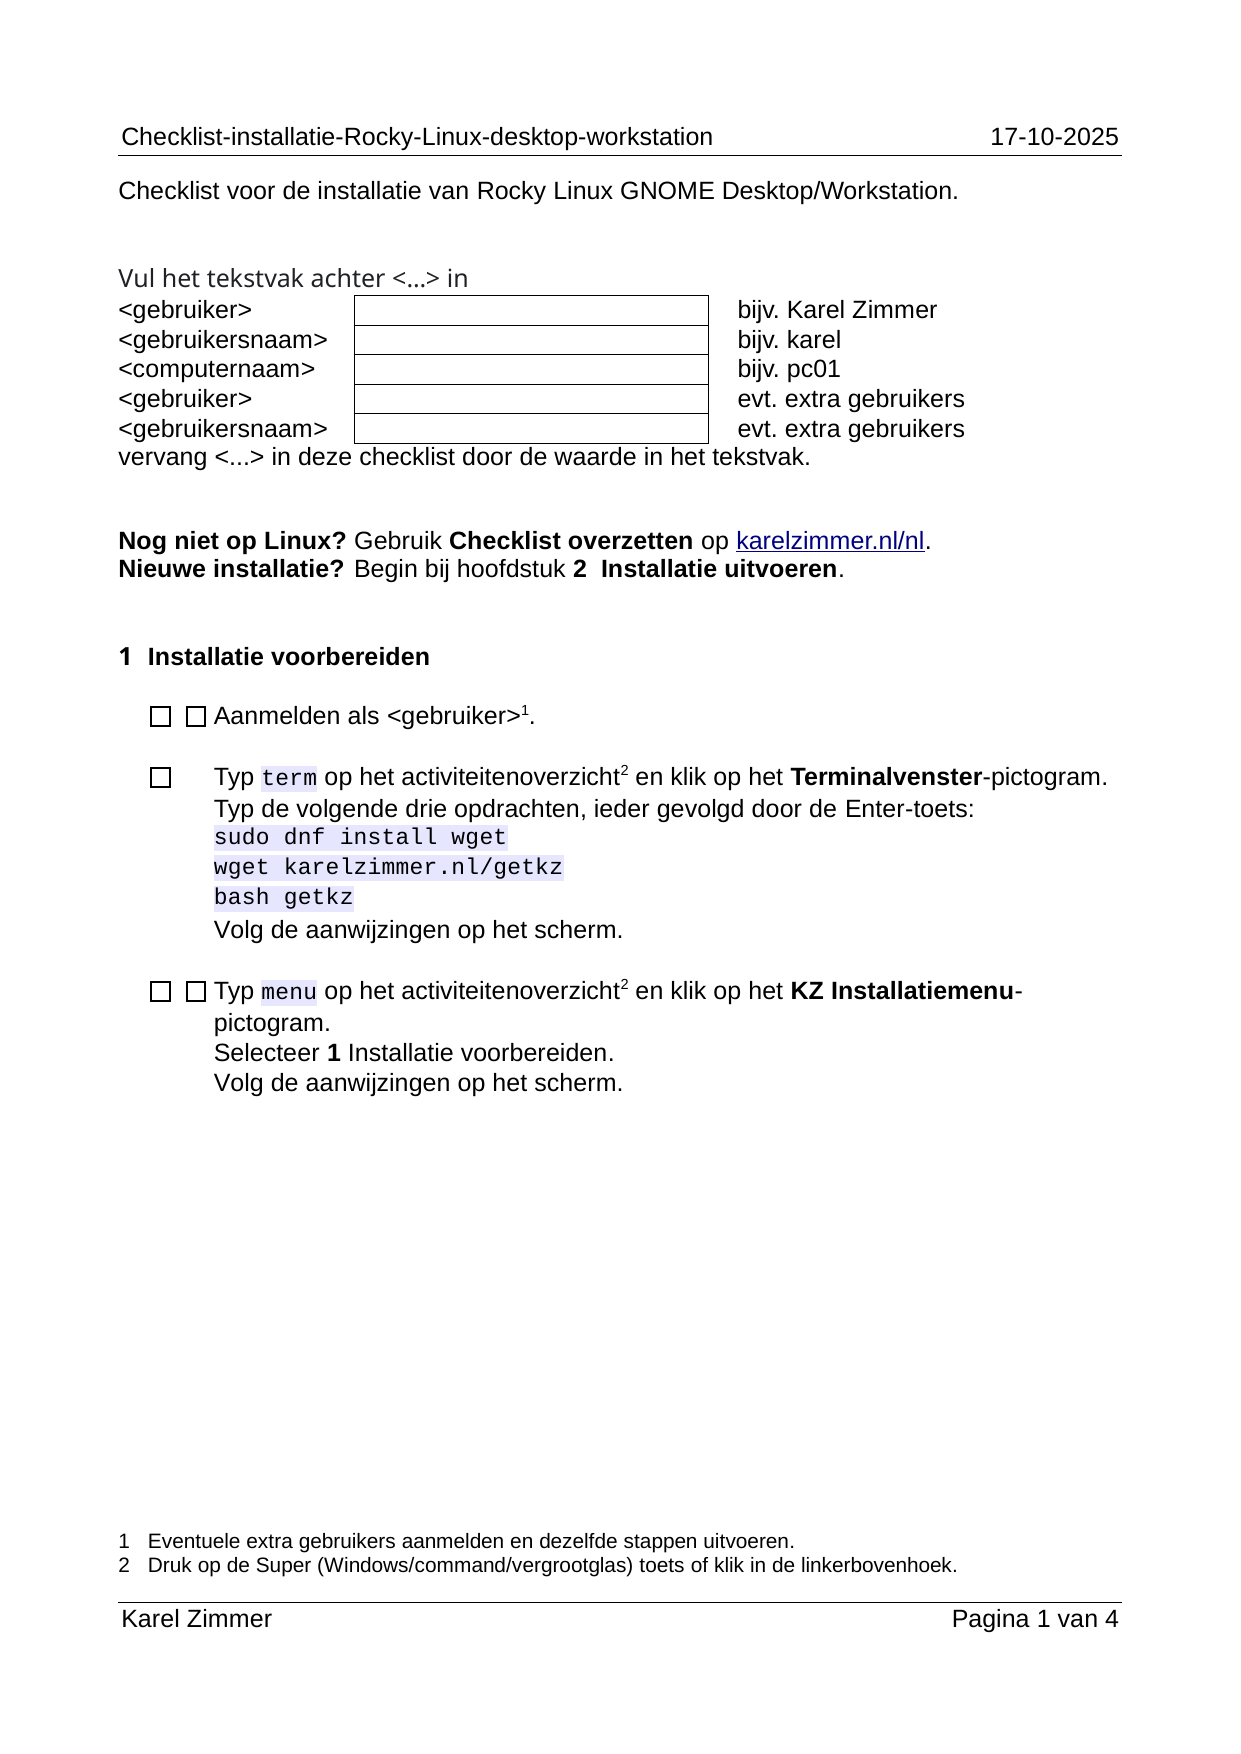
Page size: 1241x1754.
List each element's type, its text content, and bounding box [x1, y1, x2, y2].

table_cell [177, 731, 213, 762]
table_cell [142, 1008, 177, 1038]
table_cell Typ menu op het activiteitenoverzicht2 en klik op het KZ Installatiemenu- [213, 976, 1122, 1007]
table_cell [177, 976, 213, 1007]
table_cell [142, 854, 177, 884]
table_cell [177, 824, 213, 854]
table_cell pictogram. [213, 1008, 1122, 1038]
text Nog niet op Linux? Gebruik Checklist overzetten op karelzimmer.nl/nl. [118, 527, 1122, 555]
table_cell [177, 762, 213, 794]
table_cell [177, 854, 213, 884]
table_cell [142, 915, 177, 945]
table_cell [142, 945, 177, 976]
text Nieuwe installatie? Begin bij hoofdstuk 2 Installatie uitvoeren. [118, 555, 1122, 583]
table_cell bash getkz [213, 885, 1122, 915]
text <gebruiker> [118, 295, 354, 325]
table_cell [177, 885, 213, 915]
table_cell [118, 824, 142, 854]
table_header Aanmelden als <gebruiker>. [213, 701, 1122, 731]
text bijv. pc01 [709, 354, 1122, 384]
table_cell sudo dnf install wget [213, 824, 1122, 854]
table_header [142, 701, 177, 731]
table_cell [177, 1068, 213, 1098]
table_cell [118, 885, 142, 915]
table_cell [118, 1068, 142, 1098]
table_cell [142, 762, 177, 794]
table_cell [177, 1038, 213, 1068]
list Installatie voorbereiden [118, 639, 1122, 673]
text vervang <...> in deze checklist door de waarde in het tekstvak. [118, 443, 1122, 471]
table_cell [142, 824, 177, 854]
text Checklist voor de installatie van Rocky Linux GNOME Desktop/Workstation. [118, 177, 1122, 205]
table_cell Typ de volgende drie opdrachten, ieder gevolgd door de Enter-toets: [213, 794, 1122, 824]
table_cell [177, 945, 213, 976]
table_cell Selecteer 1 Installatie voorbereiden. [213, 1038, 1122, 1068]
table_cell wget karelzimmer.nl/getkz [213, 854, 1122, 884]
text <computernaam> [118, 354, 354, 384]
text evt. extra gebruikers [709, 413, 1122, 443]
text Vul het tekstvak achter <...> in [118, 261, 1122, 295]
table_cell [213, 945, 1122, 976]
table_cell [177, 915, 213, 945]
table_cell [118, 762, 142, 794]
table_cell [118, 731, 142, 762]
table_cell [142, 731, 177, 762]
table_cell [118, 915, 142, 945]
table_cell [177, 1008, 213, 1038]
table_cell [118, 794, 142, 824]
text <gebruiker> [118, 384, 354, 413]
table_cell [118, 1008, 142, 1038]
table_cell Volg de aanwijzingen op het scherm. [213, 1068, 1122, 1098]
table_cell [142, 976, 177, 1007]
table_cell [118, 854, 142, 884]
table_cell [118, 945, 142, 976]
text bijv. karel [709, 325, 1122, 354]
text <gebruikersnaam> [118, 413, 354, 443]
table_cell [142, 1038, 177, 1068]
table_cell [142, 1068, 177, 1098]
text bijv. Karel Zimmer [709, 295, 1122, 325]
table_cell [213, 731, 1122, 762]
table_cell Typ term op het activiteitenoverzicht en klik op het Terminalvenster-pictogram. [213, 762, 1122, 794]
table_cell [142, 885, 177, 915]
text evt. extra gebruikers [709, 384, 1122, 413]
table_cell [142, 794, 177, 824]
table_cell Volg de aanwijzingen op het scherm. [213, 915, 1122, 945]
table_cell [118, 976, 142, 1007]
table_cell [177, 794, 213, 824]
table_cell [118, 1038, 142, 1068]
table_header [118, 701, 142, 731]
text <gebruikersnaam> [118, 325, 354, 354]
table_header [177, 701, 213, 731]
